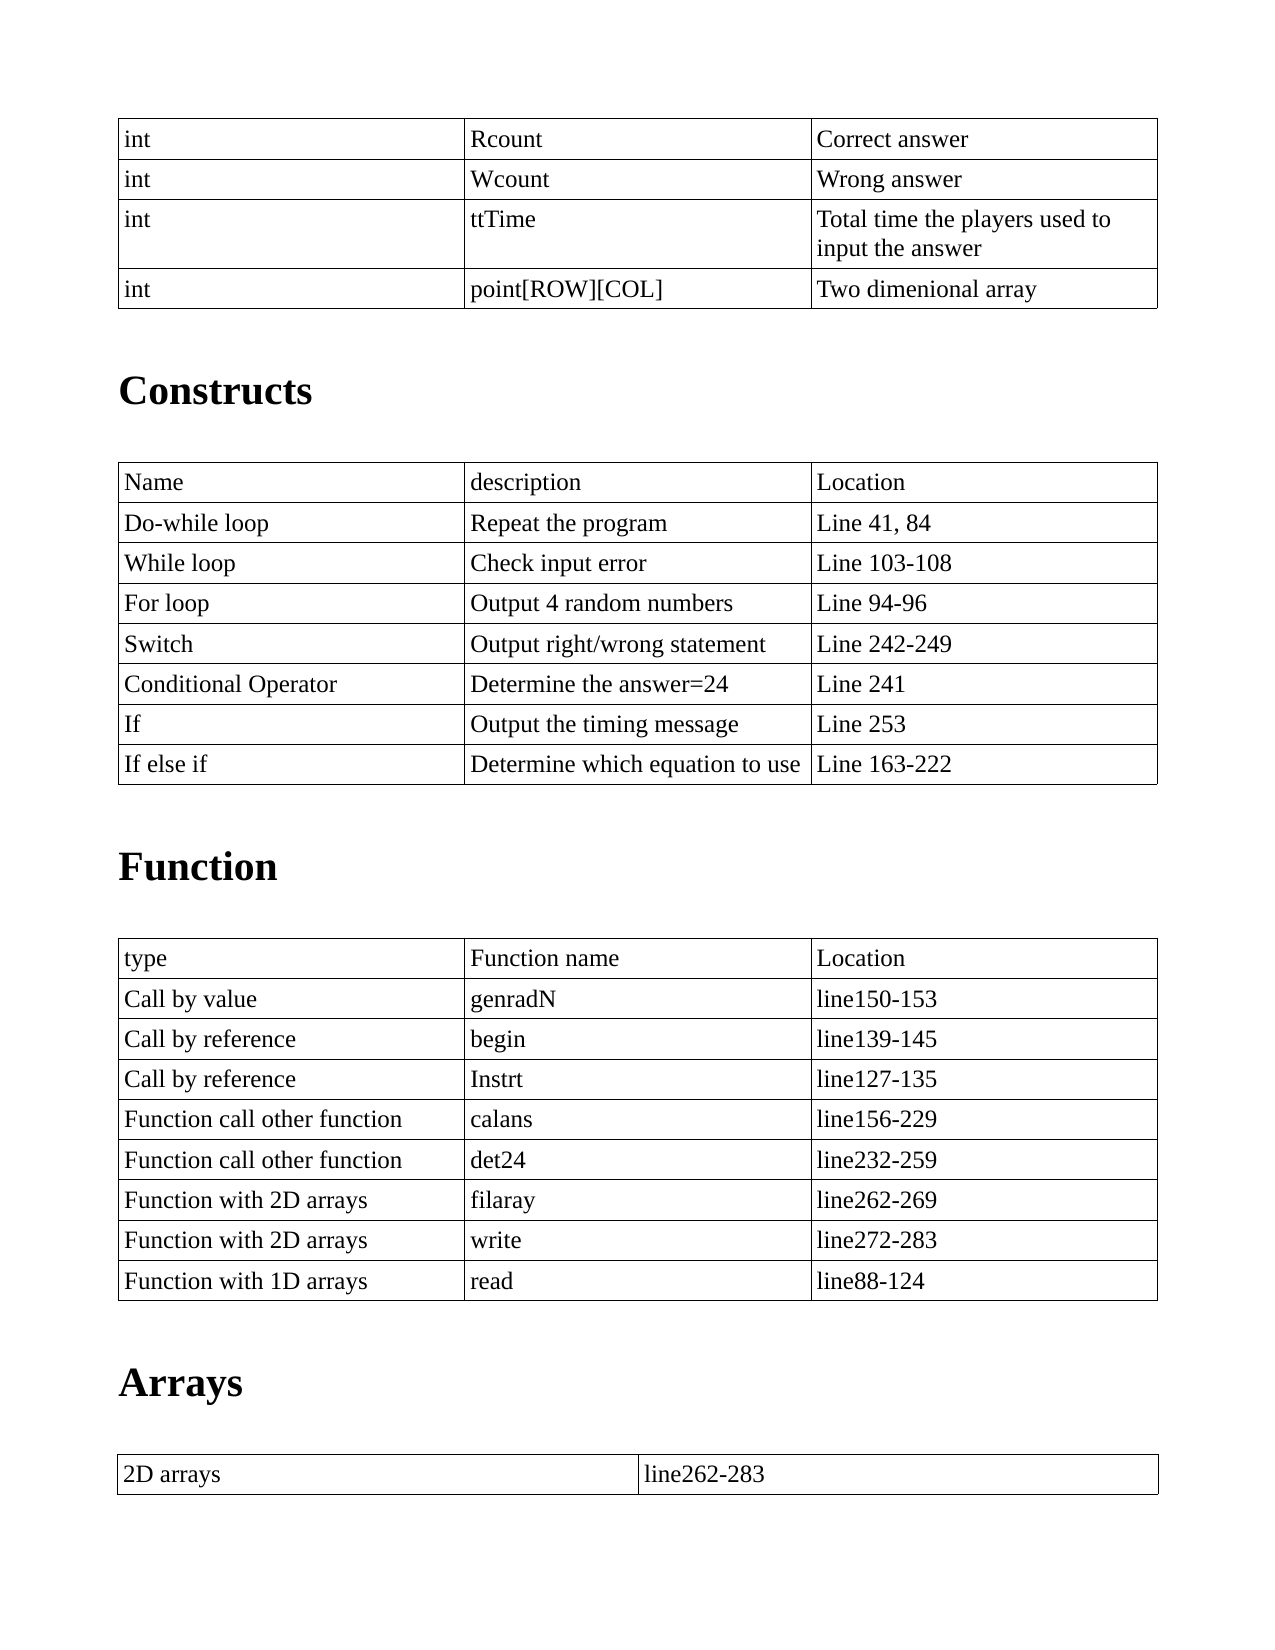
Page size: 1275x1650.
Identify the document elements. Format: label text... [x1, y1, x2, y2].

table_cell line127-135 [812, 1060, 1157, 1099]
table_header Location [812, 463, 1157, 502]
table_cell point[ROW][COL] [465, 269, 811, 308]
table_cell Line 242-249 [812, 624, 1157, 663]
text Arrays [118, 1358, 1157, 1406]
table_cell Output 4 random numbers [465, 584, 811, 623]
table_cell int [119, 200, 464, 268]
table_cell Function with 2D arrays [119, 1221, 464, 1260]
table_cell Call by value [119, 979, 464, 1018]
table_cell read [465, 1261, 811, 1300]
table_cell Determine which equation to use [465, 745, 811, 784]
table_cell det24 [465, 1140, 811, 1179]
table_cell If [119, 705, 464, 744]
table_cell Call by reference [119, 1019, 464, 1058]
table_cell Line 253 [812, 705, 1157, 744]
table_header Function name [465, 939, 811, 978]
text Function [118, 842, 1157, 889]
table_cell Repeat the program [465, 503, 811, 542]
table_cell Check input error [465, 543, 811, 582]
table_cell calans [465, 1100, 811, 1139]
table_header description [465, 463, 811, 502]
table_cell line139-145 [812, 1019, 1157, 1058]
table_cell Rcount [465, 119, 811, 158]
table_cell Determine the answer=24 [465, 664, 811, 703]
table_cell int [119, 269, 464, 308]
table_cell Function with 2D arrays [119, 1180, 464, 1220]
table_cell ttTime [465, 200, 811, 268]
table_cell int [119, 119, 464, 158]
table_cell Line 241 [812, 664, 1157, 703]
table_cell Wrong answer [812, 160, 1157, 199]
table_cell Instrt [465, 1060, 811, 1099]
table_cell line88-124 [812, 1261, 1157, 1300]
table_cell Function call other function [119, 1100, 464, 1139]
table_cell Output right/wrong statement [465, 624, 811, 663]
table_cell begin [465, 1019, 811, 1058]
table_cell Do-while loop [119, 503, 464, 542]
table_header line262-283 [639, 1455, 1158, 1494]
table_header type [119, 939, 464, 978]
table_cell Call by reference [119, 1060, 464, 1099]
table_cell Output the timing message [465, 705, 811, 744]
table_cell line262-269 [812, 1180, 1157, 1220]
table_cell Line 103-108 [812, 543, 1157, 582]
text Constructs [118, 366, 1157, 414]
table_cell Line 94-96 [812, 584, 1157, 623]
table_cell For loop [119, 584, 464, 623]
table_cell Function call other function [119, 1140, 464, 1179]
table_cell Correct answer [812, 119, 1157, 158]
table_cell Wcount [465, 160, 811, 199]
table_header 2D arrays [118, 1455, 638, 1494]
table_cell Switch [119, 624, 464, 663]
table_cell While loop [119, 543, 464, 582]
table_cell Two dimenional array [812, 269, 1157, 308]
table_cell If else if [119, 745, 464, 784]
table_cell genradN [465, 979, 811, 1018]
table_cell Line 163-222 [812, 745, 1157, 784]
table_cell line232-259 [812, 1140, 1157, 1179]
table_cell write [465, 1221, 811, 1260]
table_cell line156-229 [812, 1100, 1157, 1139]
table_cell line150-153 [812, 979, 1157, 1018]
table_cell Total time the players used to input the answer [812, 200, 1157, 268]
table_cell Function with 1D arrays [119, 1261, 464, 1300]
table_cell line272-283 [812, 1221, 1157, 1260]
table_header Name [119, 463, 464, 502]
table_cell filaray [465, 1180, 811, 1220]
table_cell Conditional Operator [119, 664, 464, 703]
table_cell int [119, 160, 464, 199]
table_header Location [812, 939, 1157, 978]
table_cell Line 41, 84 [812, 503, 1157, 542]
